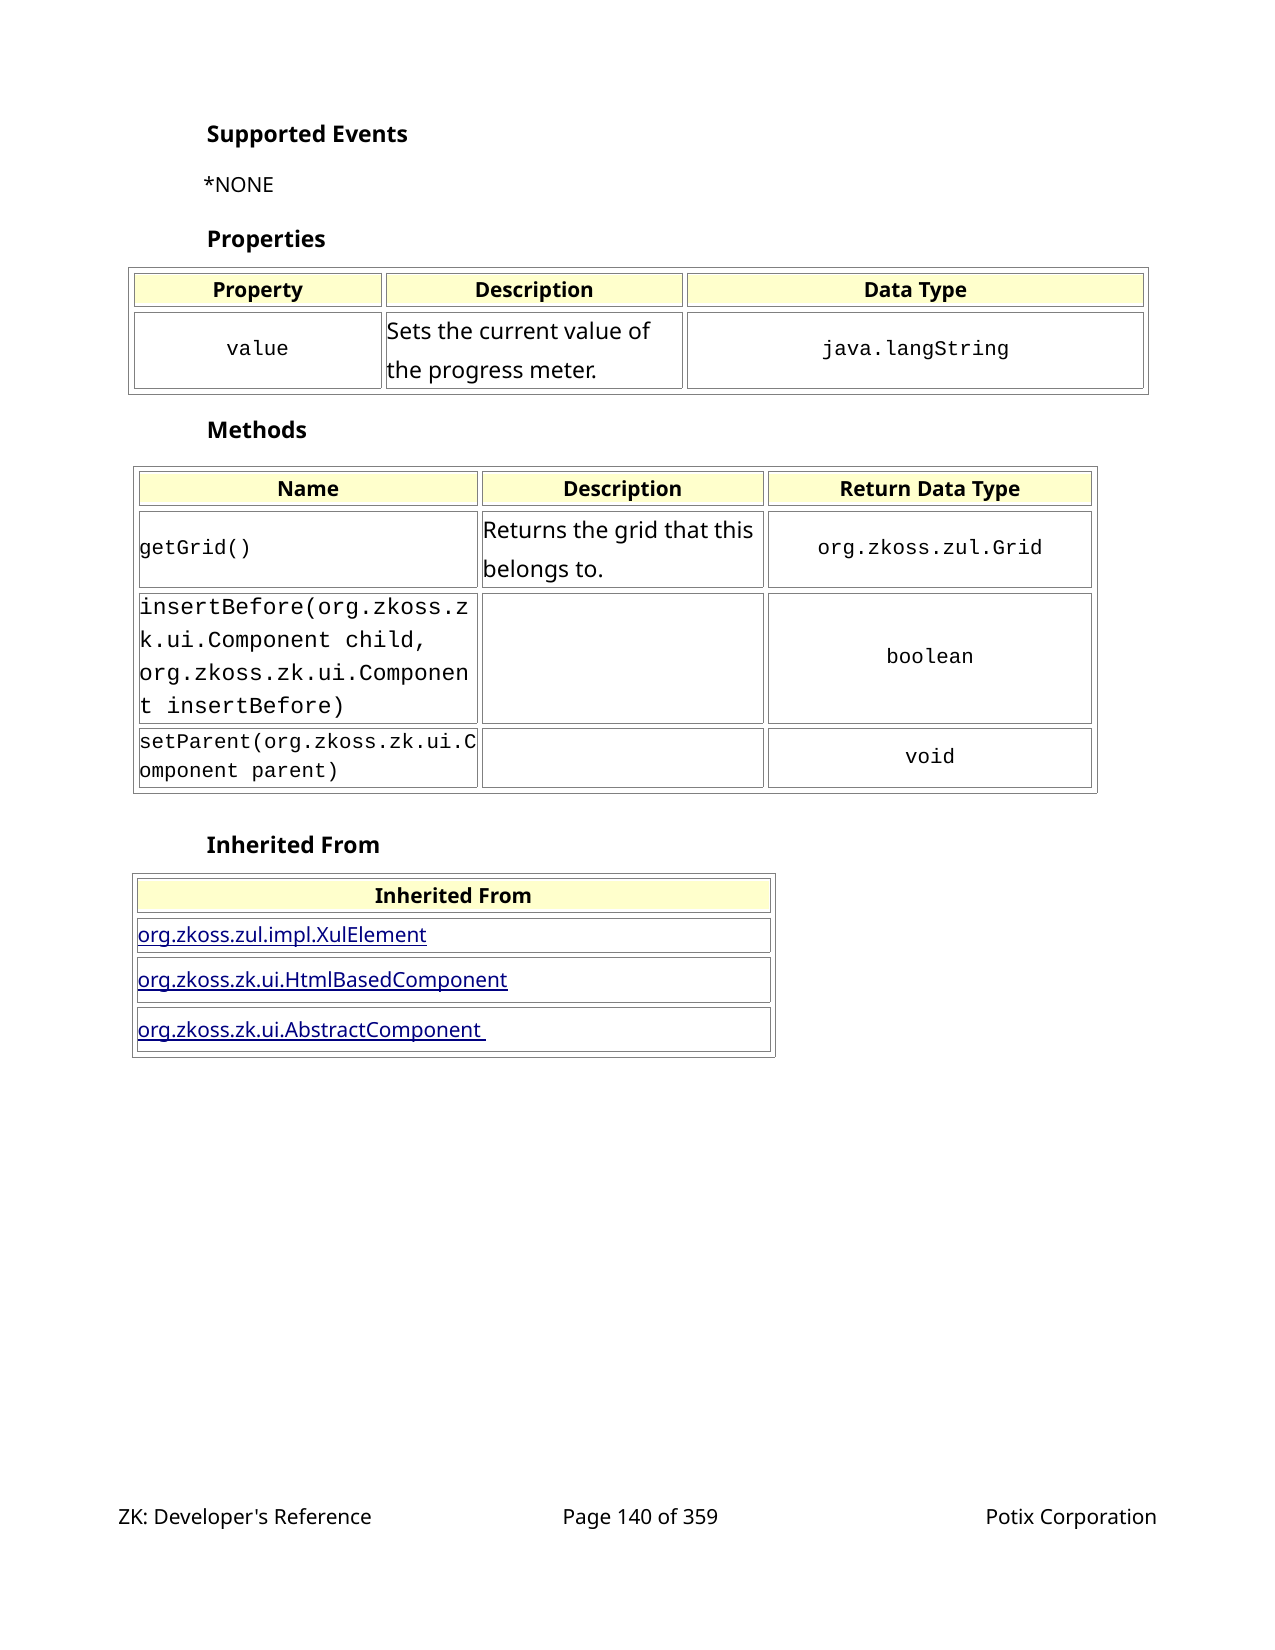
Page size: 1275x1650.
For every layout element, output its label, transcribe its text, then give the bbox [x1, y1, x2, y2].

table_cell Sets the current value of the progress meter. [384, 306, 685, 388]
table_header Description [384, 268, 685, 306]
table_cell org.zkoss.zk.ui.HtmlBasedComponent [134, 952, 772, 1002]
text Methods [207, 414, 1157, 445]
table_cell org.zkoss.zul.Grid [766, 505, 1094, 587]
table_cell org.zkoss.zul.impl.XulElement [134, 912, 772, 952]
table_cell insertBefore(org.zkoss.zk.ui.Component child, org.zkoss.zk.ui.Component insertBefore) [136, 587, 479, 723]
table_cell [480, 723, 766, 787]
table_header Description [480, 467, 766, 505]
table_cell void [766, 723, 1094, 787]
table_cell [480, 587, 766, 723]
table_cell org.zkoss.zk.ui.AbstractComponent [134, 1002, 772, 1051]
table_cell setParent(org.zkoss.zk.ui.Component parent) [136, 723, 479, 787]
table_cell boolean [766, 587, 1094, 723]
subtitle Inherited From [207, 829, 1157, 860]
table_header Property [131, 268, 383, 306]
table_header Return Data Type [766, 467, 1094, 505]
subtitle Properties [207, 223, 1157, 254]
table_cell getGrid() [136, 505, 479, 587]
table_cell Returns the grid that this belongs to. [480, 505, 766, 587]
table_header Inherited From [134, 874, 772, 912]
text *NONE [118, 170, 1157, 198]
table_cell [483, 729, 763, 787]
table_cell value [131, 306, 383, 388]
table_cell [483, 594, 763, 723]
table_header Data Type [685, 268, 1146, 306]
table_cell java.langString [685, 306, 1146, 388]
subtitle Supported Events [207, 118, 1157, 149]
table_header Name [136, 467, 479, 505]
